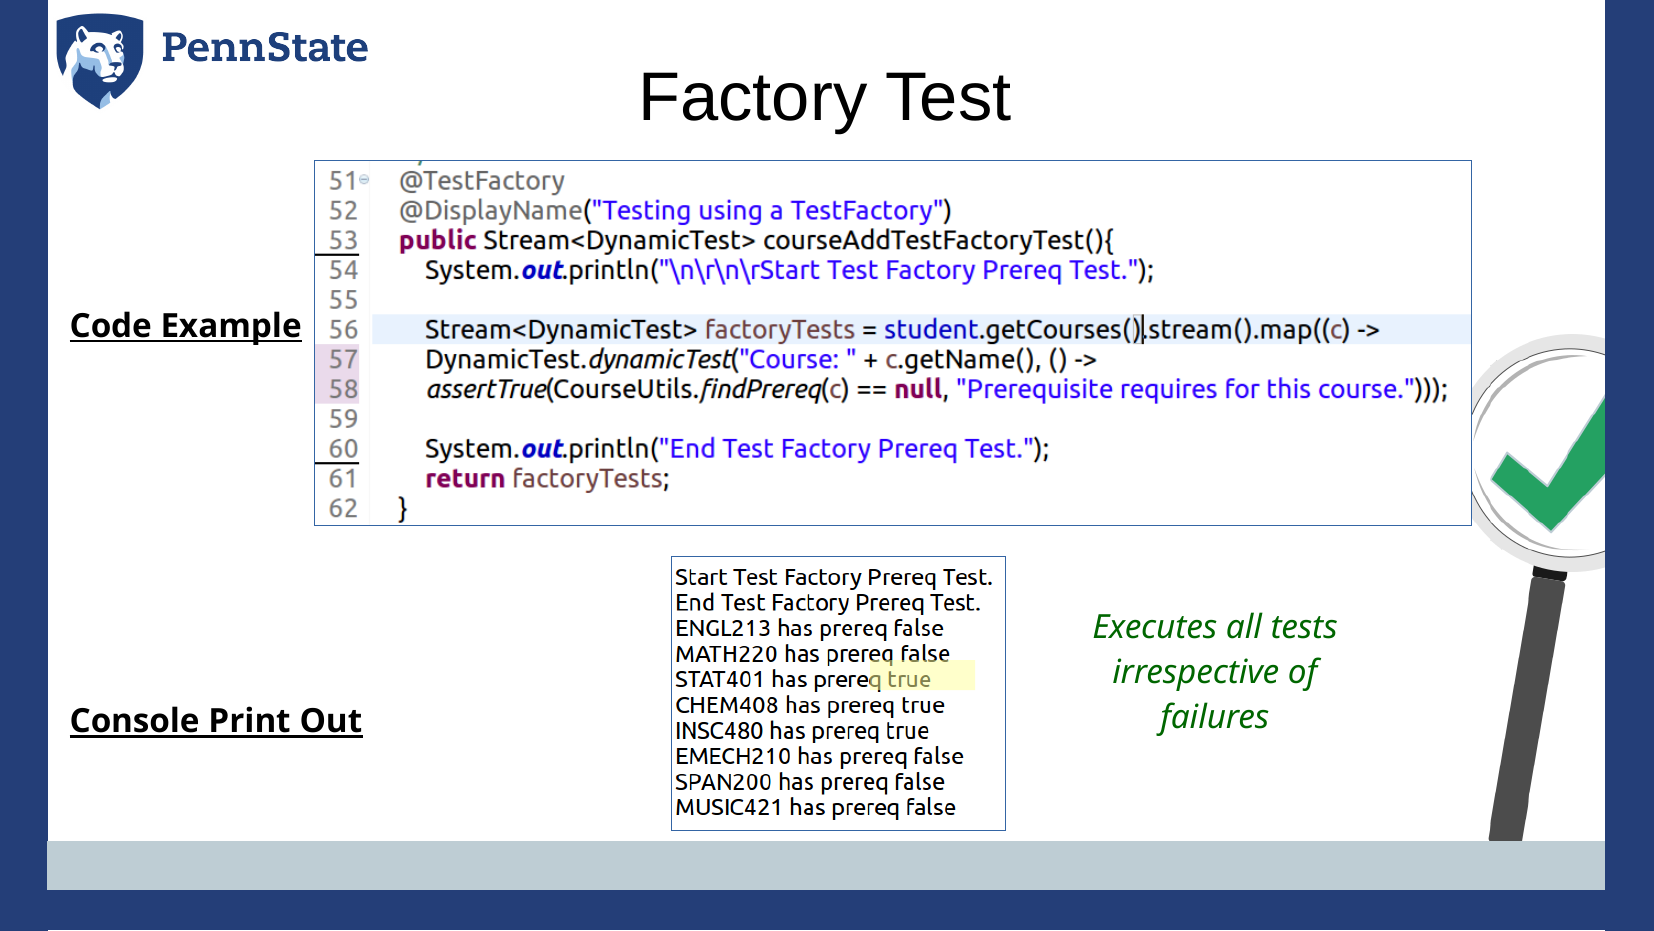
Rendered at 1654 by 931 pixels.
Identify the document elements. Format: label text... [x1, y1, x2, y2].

title Code Example [69, 294, 370, 355]
title Executes all tests irrespective of failures [1065, 609, 1366, 732]
title Console Print Out [69, 690, 370, 751]
picture [671, 556, 1006, 831]
picture [314, 160, 1605, 841]
picture [48, 0, 411, 152]
text_box [870, 660, 976, 691]
title Factory Test [60, 19, 1591, 175]
